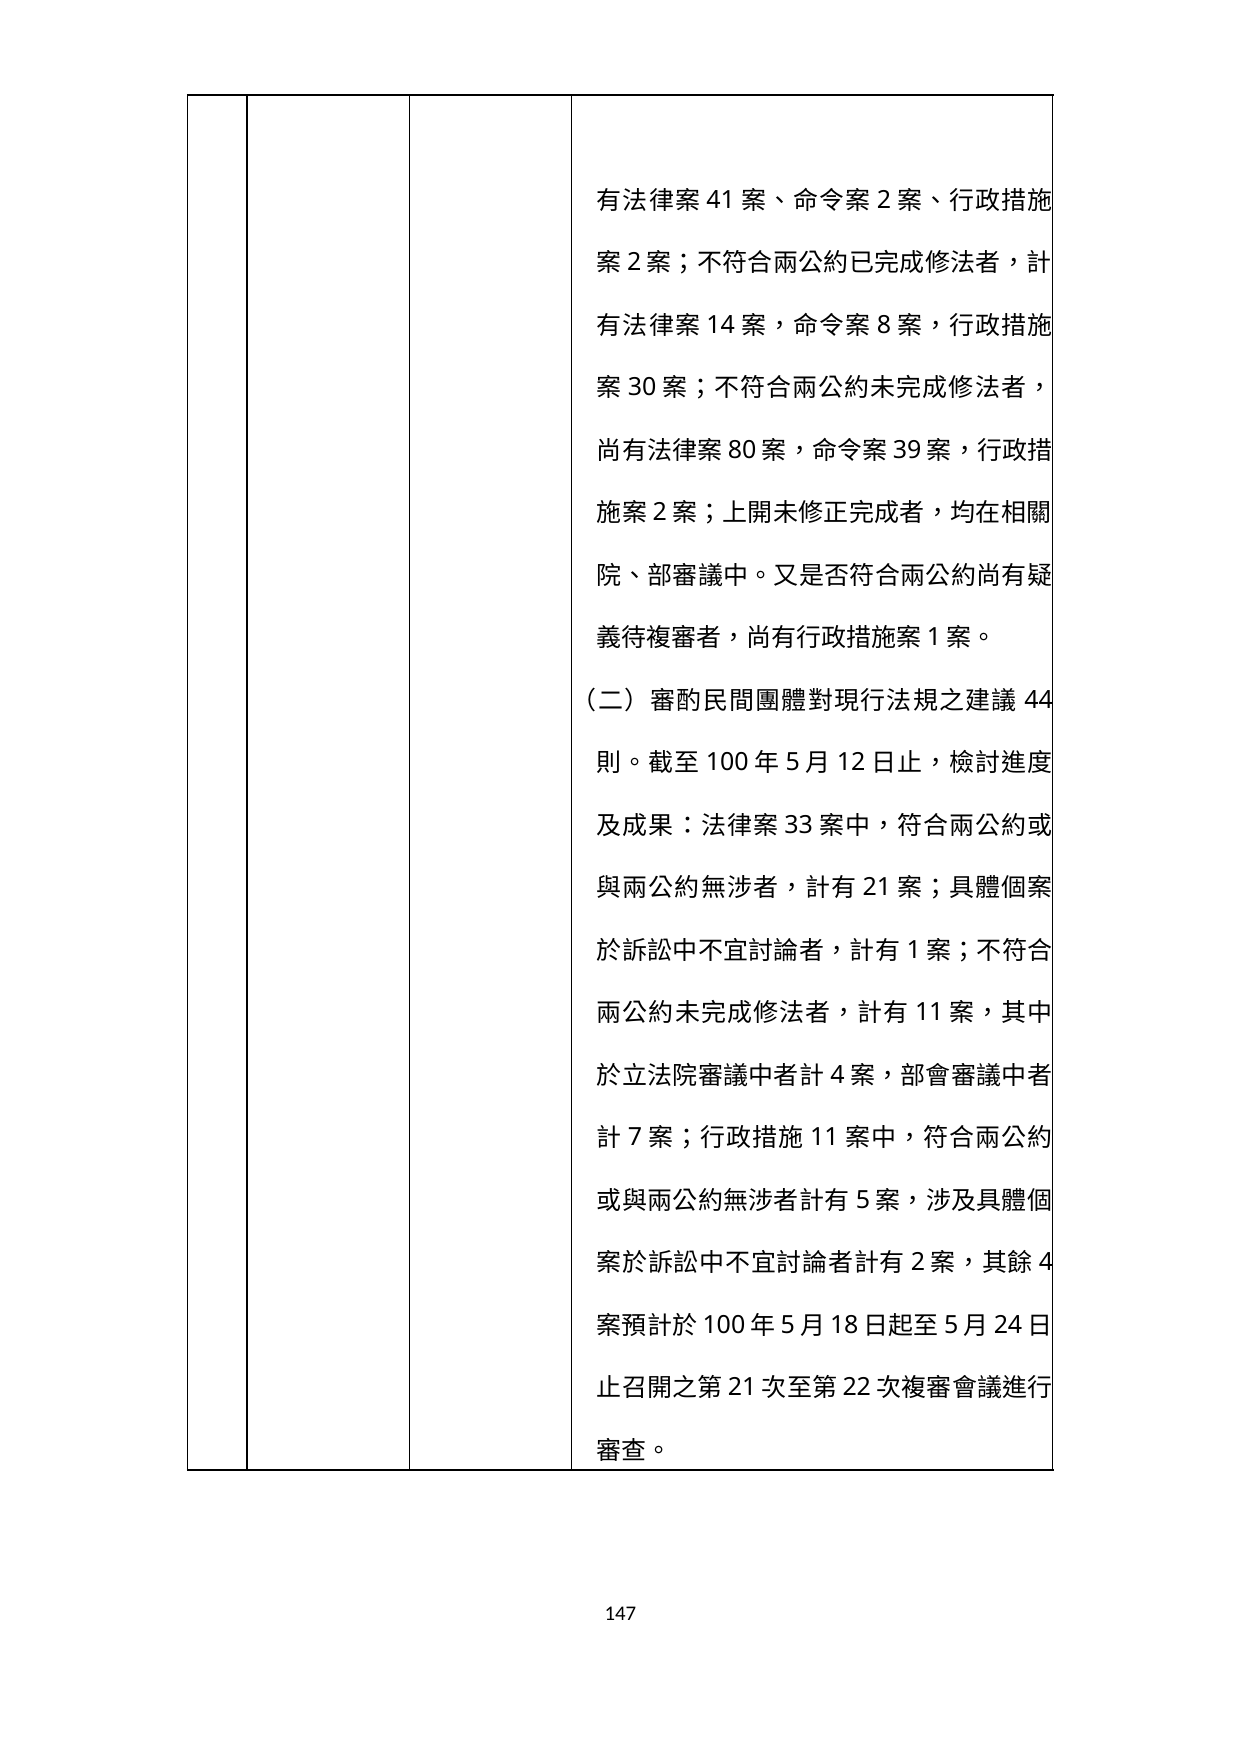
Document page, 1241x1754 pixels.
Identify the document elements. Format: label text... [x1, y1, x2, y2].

table_cell [248, 96, 409, 1469]
table_cell [188, 96, 246, 1469]
table_cell [410, 96, 571, 1469]
table_cell 有法律案41案、命令案2案、行政措施案2案；不符合兩公約已完成修法者，計有法律案14案，命令案8案，行政措施案30案；不符合兩公約未完成修法者，尚有法律案80案，命令案39案，行政措施案2案；上開未修正完成者，均在相關院、部審議中。又是否符合兩公約尚有疑義待複審者，尚有行政措施案1案。 （二）審酌民間團體對現行法規之建議44則。截至100年5月12日止，檢討進度及成果：法律案33案中，符合兩公約或與兩公約無涉者，計有21案；具體個案於訴訟中不宜討論者，計有1案；不符合兩公約未完成修法者，計有11案，其中於立法院審議中者計4案，部會審議中者計7案；行政措施11案中，符合兩公約或與兩公約無涉者計有5案，涉及具體個案於訴訟中不宜討論者計有2案，其餘4案預計於100年5月18日起至5月24日止召開之第21次至第22次複審會議進行審查。 [572, 96, 1052, 1469]
